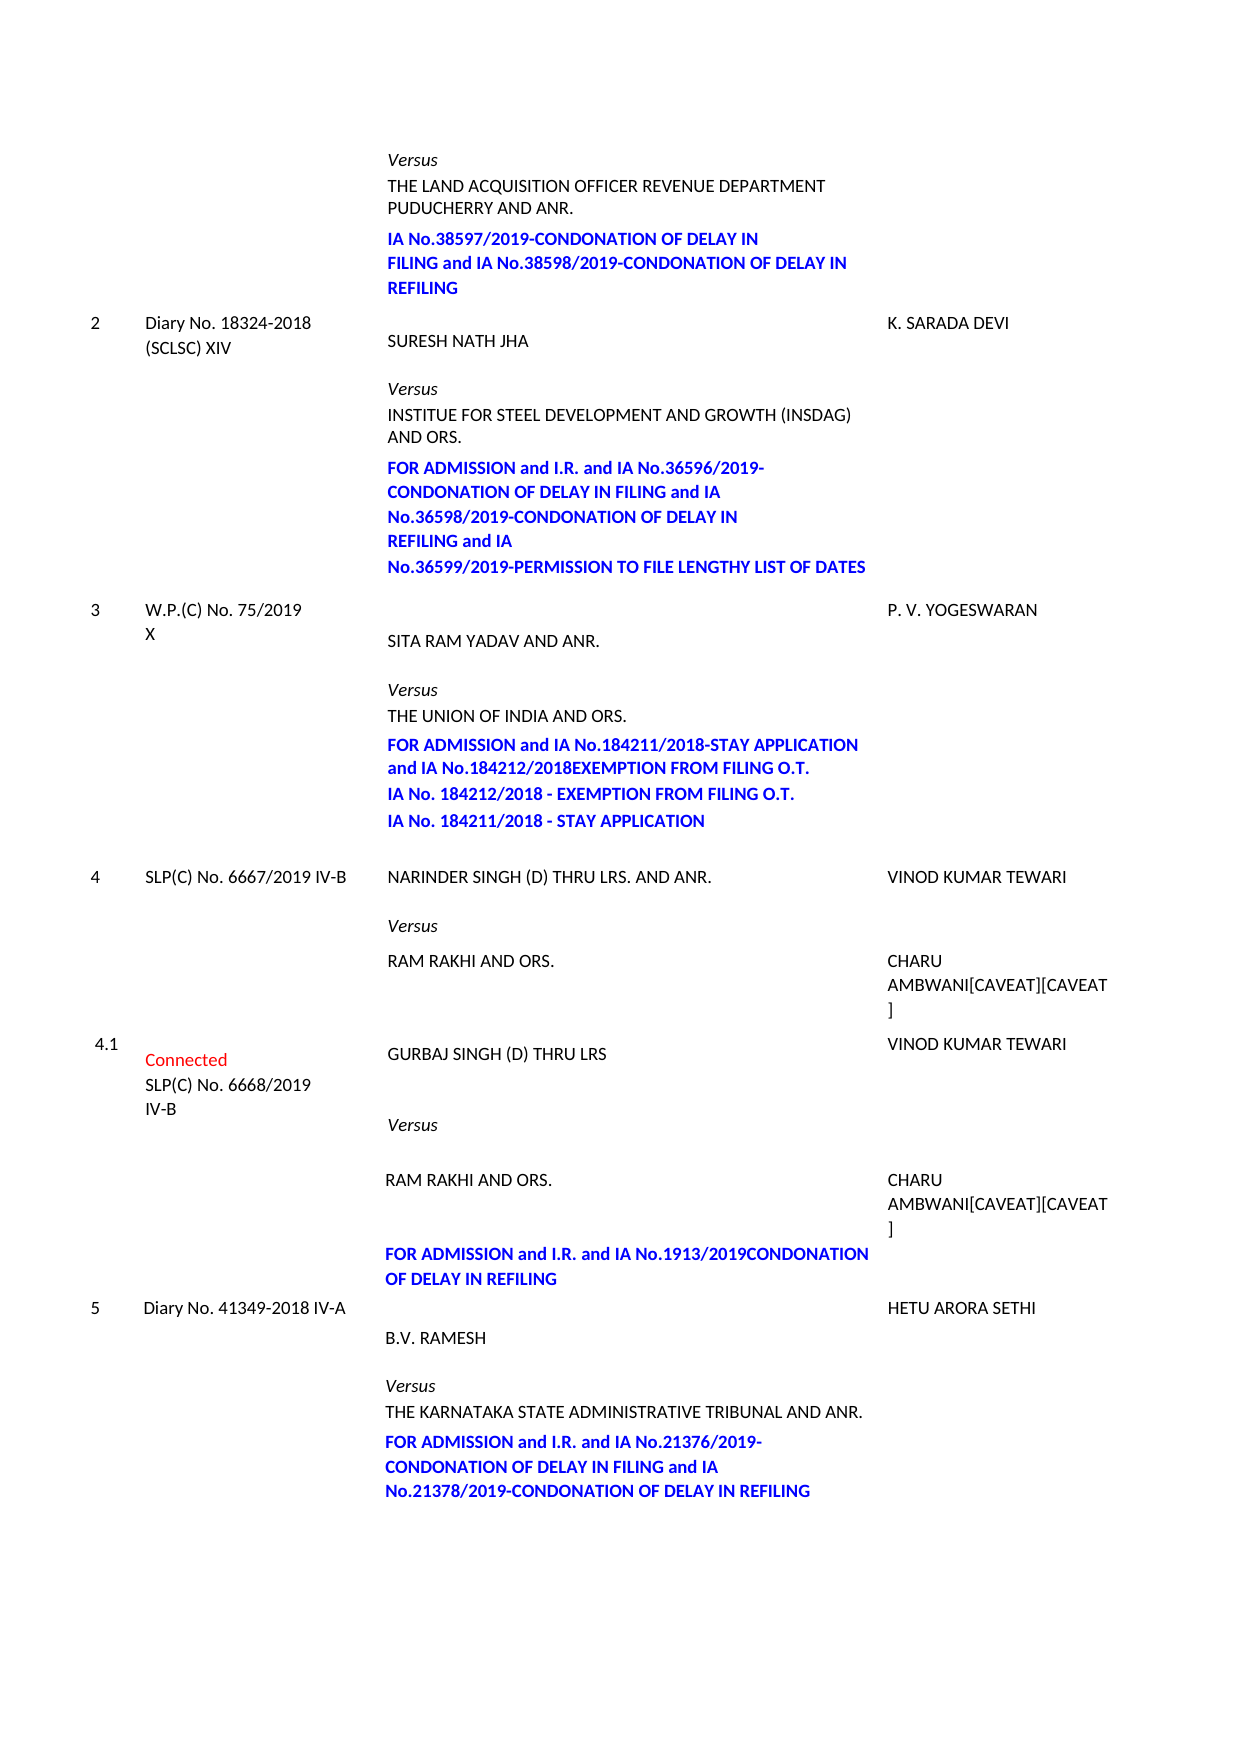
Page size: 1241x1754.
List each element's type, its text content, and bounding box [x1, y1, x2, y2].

table_cell VINOD KUMAR TEWARI [888, 865, 1145, 949]
table_header [888, 149, 1145, 311]
table_cell SITA RAM YADAV AND ANR. Versus THE UNION OF INDIA AND ORS. FOR ADMISSION and IA No.184211/2018-STAY APPLICATION and IA No.184212/2018EXEMPTION FROM FILING O.T. IA No. 184212/2018 - EXEMPTION FROM FILING O.T. IA No. 184211/2018 - STAY APPLICATION [367, 598, 887, 865]
table_header [90, 149, 145, 311]
table_header CHARU AMBWANI[CAVEAT][CAVEAT ] [888, 1168, 1147, 1296]
table_cell SURESH NATH JHA Versus INSTITUE FOR STEEL DEVELOPMENT AND GROWTH (INSDAG) AND ORS. FOR ADMISSION and I.R. and IA No.36596/2019- CONDONATION OF DELAY IN FILING and IA No.36598/2019-CONDONATION OF DELAY IN REFILING and IA No.36599/2019-PERMISSION TO FILE LENGTHY LIST OF DATES [367, 311, 887, 598]
table_cell [90, 949, 145, 1032]
table_cell W.P.(C) No. 75/2019 X [145, 598, 367, 865]
table_cell Diary No. 41349-2018 IV-A [143, 1296, 385, 1534]
table_cell 3 [90, 598, 145, 865]
table_cell 5 [90, 1296, 143, 1534]
table_cell B.V. RAMESH Versus THE KARNATAKA STATE ADMINISTRATIVE TRIBUNAL AND ANR. FOR ADMISSION and I.R. and IA No.21376/2019- CONDONATION OF DELAY IN FILING and IA No.21378/2019-CONDONATION OF DELAY IN REFILING [385, 1296, 888, 1534]
table_cell [145, 949, 367, 1032]
table_header Versus THE LAND ACQUISITION OFFICER REVENUE DEPARTMENT PUDUCHERRY AND ANR. IA No.38597/2019-CONDONATION OF DELAY IN FILING and IA No.38598/2019-CONDONATION OF DELAY IN REFILING [367, 149, 887, 311]
table_cell RAM RAKHI AND ORS. [367, 949, 887, 1032]
table_header [145, 149, 367, 311]
table_cell 4.1 [90, 1032, 145, 1138]
table_cell K. SARADA DEVI [888, 311, 1145, 598]
table_cell Diary No. 18324-2018 (SCLSC) XIV [145, 311, 367, 598]
table_cell SLP(C) No. 6667/2019 IV-B [145, 865, 367, 949]
table_header [143, 1168, 385, 1296]
table_header RAM RAKHI AND ORS. FOR ADMISSION and I.R. and IA No.1913/2019CONDONATION OF DELAY IN REFILING [385, 1168, 888, 1296]
table_cell GURBAJ SINGH (D) THRU LRS Versus [367, 1032, 887, 1138]
table_cell P. V. YOGESWARAN [888, 598, 1145, 865]
table_header [90, 1168, 143, 1296]
table_cell 4 [90, 865, 145, 949]
table_cell 2 [90, 311, 145, 598]
table_cell CHARU AMBWANI[CAVEAT][CAVEAT ] [888, 949, 1145, 1032]
table_cell Connected SLP(C) No. 6668/2019 IV-B [145, 1032, 367, 1138]
table_cell VINOD KUMAR TEWARI [888, 1032, 1145, 1138]
table_cell HETU ARORA SETHI [888, 1296, 1147, 1534]
table_cell NARINDER SINGH (D) THRU LRS. AND ANR. Versus [367, 865, 887, 949]
